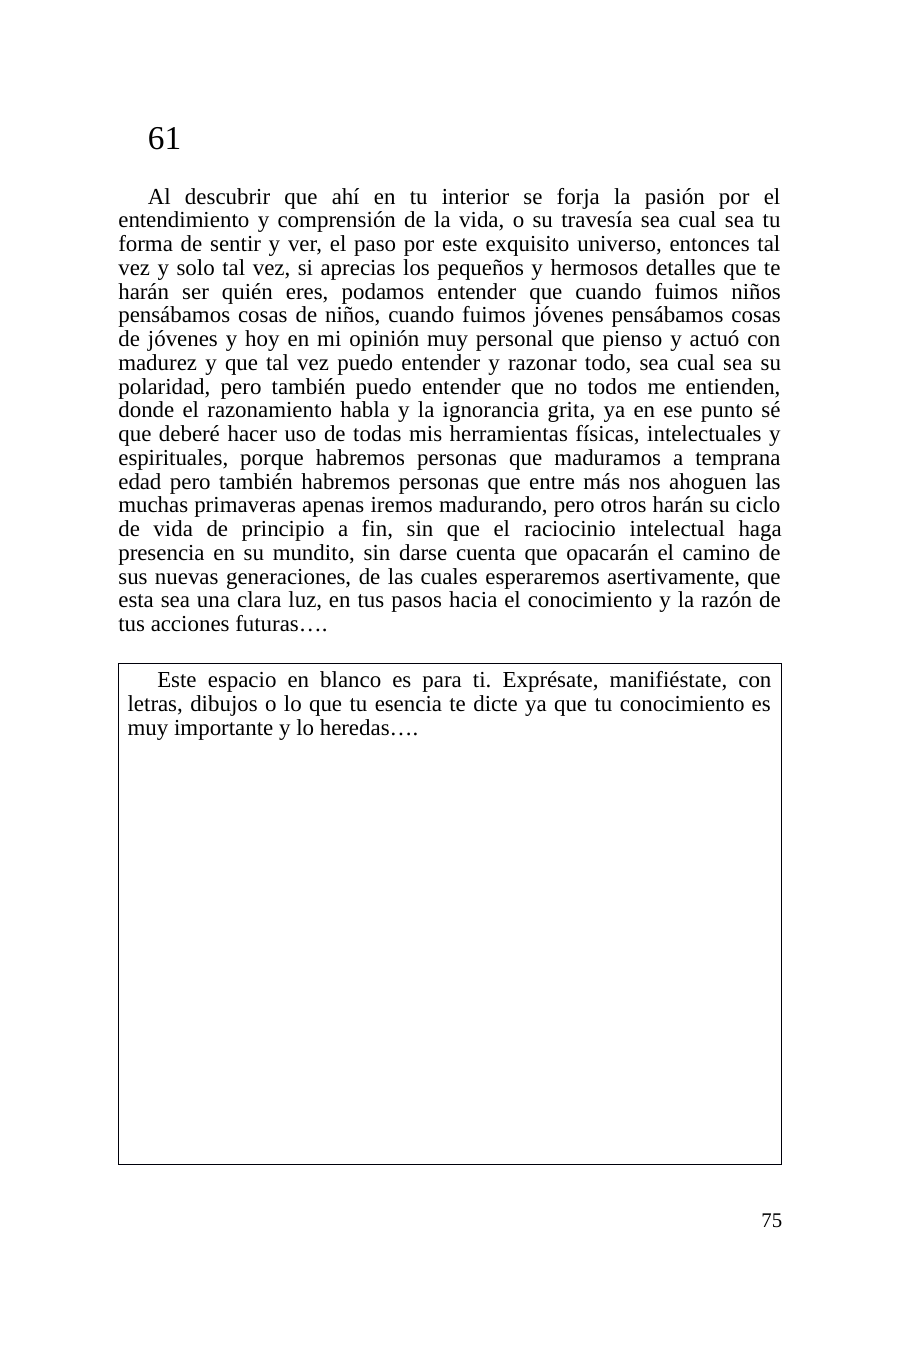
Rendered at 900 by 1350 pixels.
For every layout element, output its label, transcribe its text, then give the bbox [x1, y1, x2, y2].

text Este espacio en blanco es para ti. Exprésate, manifiéstate, con letras, dibujos o lo que tu esencia te dicte ya que tu conocimiento es muy importante y lo heredas…. [119, 664, 781, 740]
text 61 [118, 118, 782, 156]
text Al descubrir que ahí en tu interior se forja la pasión por el entendimiento y comprensión de la vida, o su travesía sea cual sea tu forma de sentir y ver, el paso por este exquisito universo, entonces tal vez y solo tal vez, si aprecias los pequeños y hermosos detalles que te harán ser quién eres, podamos entender que cuando fuimos niños pensábamos cosas de niños, cuando fuimos jóvenes pensábamos cosas de jóvenes y hoy en mi opinión muy personal que pienso y actuó con madurez y que tal vez puedo entender y razonar todo, sea cual sea su polaridad, pero también puedo entender que no todos me entienden, donde el razonamiento habla y la ignorancia grita, ya en ese punto sé que deberé hacer uso de todas mis herramientas físicas, intelectuales y espirituales, porque habremos personas que maduramos a temprana edad pero también habremos personas que entre más nos ahoguen las muchas primaveras apenas iremos madurando, pero otros harán su ciclo de vida de principio a fin, sin que el raciocinio intelectual haga presencia en su mundito, sin darse cuenta que opacarán el camino de sus nuevas generaciones, de las cuales esperaremos asertivamente, que esta sea una clara luz, en tus pasos hacia el conocimiento y la razón de tus acciones futuras…. [118, 183, 782, 637]
